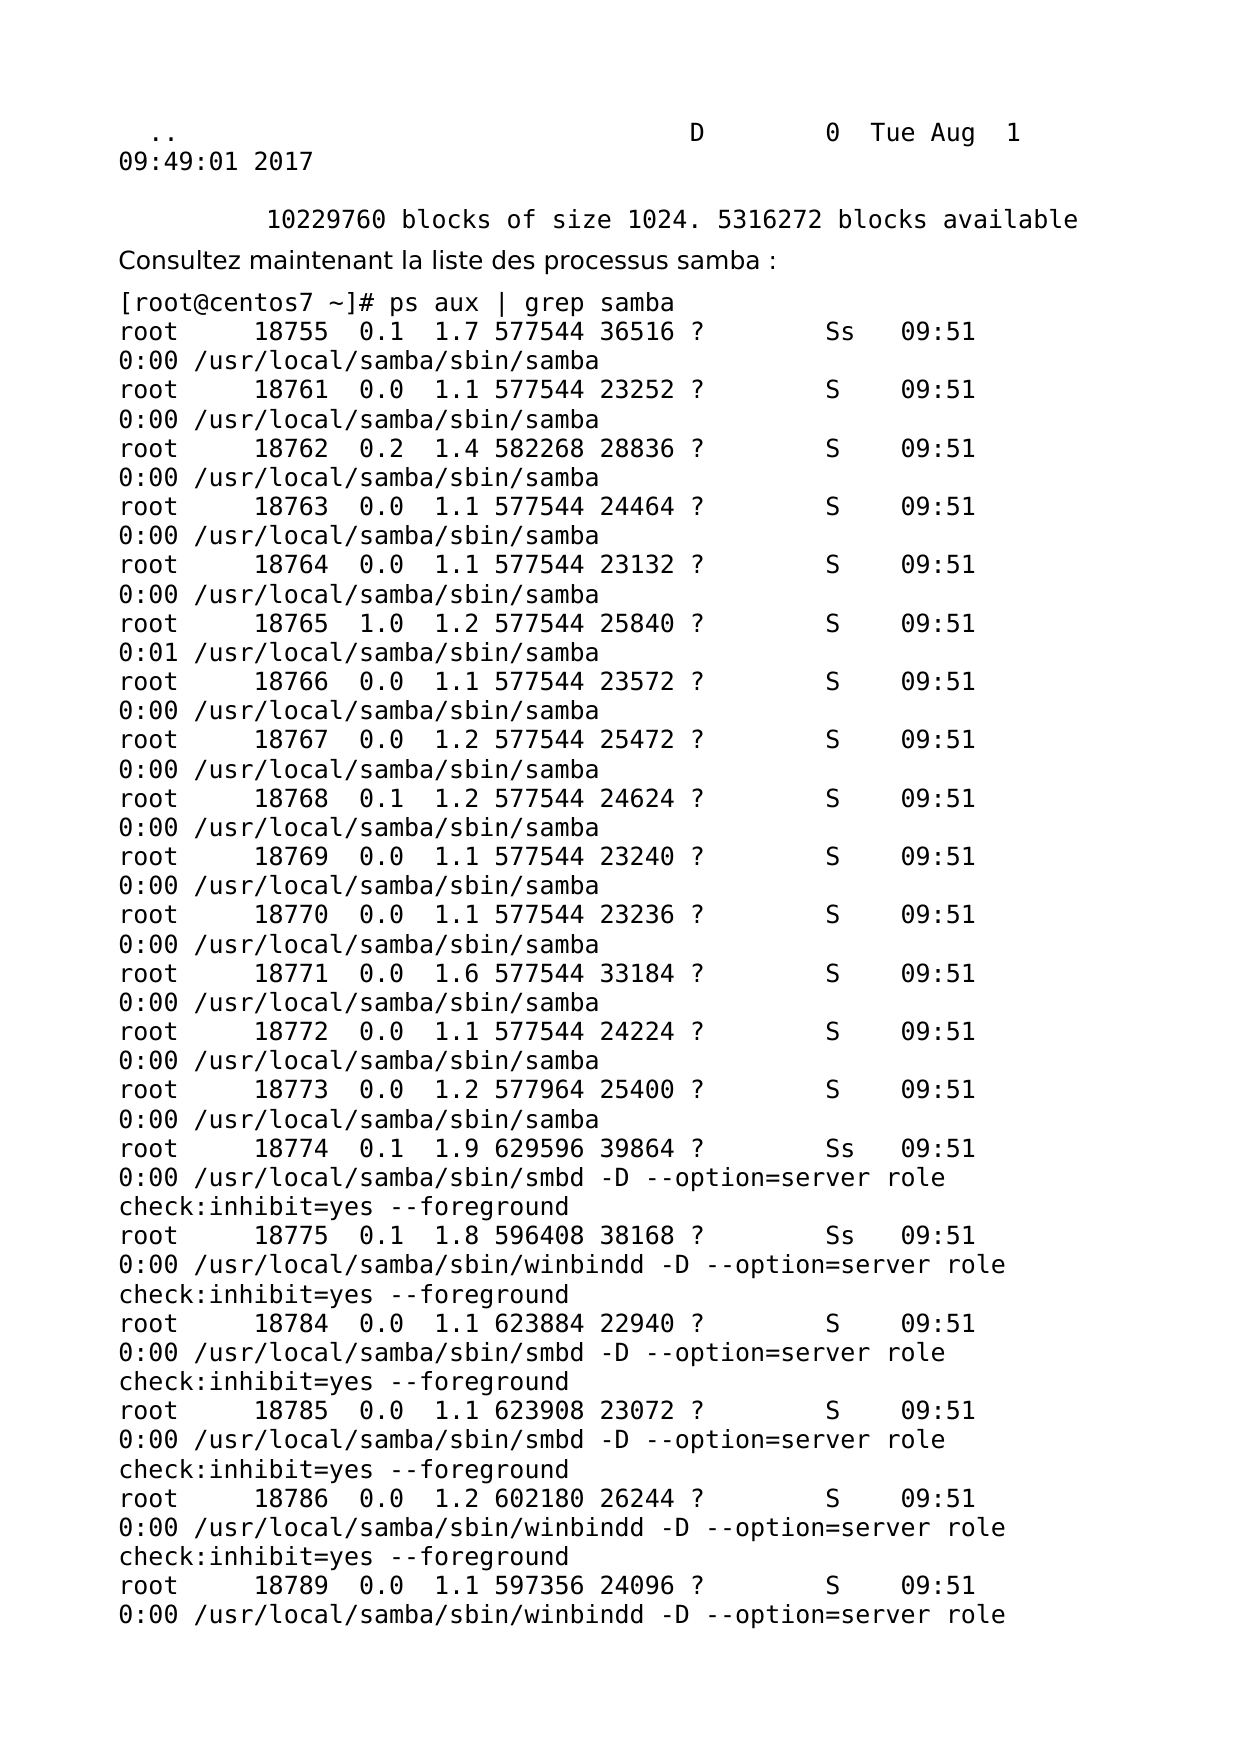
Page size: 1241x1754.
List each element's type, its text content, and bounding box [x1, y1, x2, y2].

text [root@centos7 ~]# ps aux | grep samba root 18755 0.1 1.7 577544 36516 ? Ss 09:51 0:00 /usr/local/samba/sbin/samba root 18761 0.0 1.1 577544 23252 ? S 09:51 0:00 /usr/local/samba/sbin/samba root 18762 0.2 1.4 582268 28836 ? S 09:51 0:00 /usr/local/samba/sbin/samba root 18763 0.0 1.1 577544 24464 ? S 09:51 0:00 /usr/local/samba/sbin/samba root 18764 0.0 1.1 577544 23132 ? S 09:51 0:00 /usr/local/samba/sbin/samba root 18765 1.0 1.2 577544 25840 ? S 09:51 0:01 /usr/local/samba/sbin/samba root 18766 0.0 1.1 577544 23572 ? S 09:51 0:00 /usr/local/samba/sbin/samba root 18767 0.0 1.2 577544 25472 ? S 09:51 0:00 /usr/local/samba/sbin/samba root 18768 0.1 1.2 577544 24624 ? S 09:51 0:00 /usr/local/samba/sbin/samba root 18769 0.0 1.1 577544 23240 ? S 09:51 0:00 /usr/local/samba/sbin/samba root 18770 0.0 1.1 577544 23236 ? S 09:51 0:00 /usr/local/samba/sbin/samba root 18771 0.0 1.6 577544 33184 ? S 09:51 0:00 /usr/local/samba/sbin/samba root 18772 0.0 1.1 577544 24224 ? S 09:51 0:00 /usr/local/samba/sbin/samba root 18773 0.0 1.2 577964 25400 ? S 09:51 0:00 /usr/local/samba/sbin/samba root 18774 0.1 1.9 629596 39864 ? Ss 09:51 0:00 /usr/local/samba/sbin/smbd -D --option=server role check:inhibit=yes --foreground root 18775 0.1 1.8 596408 38168 ? Ss 09:51 0:00 /usr/local/samba/sbin/winbindd -D --option=server role check:inhibit=yes --foreground root 18784 0.0 1.1 623884 22940 ? S 09:51 0:00 /usr/local/samba/sbin/smbd -D --option=server role check:inhibit=yes --foreground root 18785 0.0 1.1 623908 23072 ? S 09:51 0:00 /usr/local/samba/sbin/smbd -D --option=server role check:inhibit=yes --foreground root 18786 0.0 1.2 602180 26244 ? S 09:51 0:00 /usr/local/samba/sbin/winbindd -D --option=server role check:inhibit=yes --foreground root 18789 0.0 1.1 597356 24096 ? S 09:51 0:00 /usr/local/samba/sbin/winbindd -D --option=server role [118, 288, 1122, 1630]
text Consultez maintenant la liste des processus samba : [118, 247, 1122, 276]
text .. D 0 Tue Aug 1 09:49:01 2017 10229760 blocks of size 1024. 5316272 blocks available [118, 118, 1122, 235]
